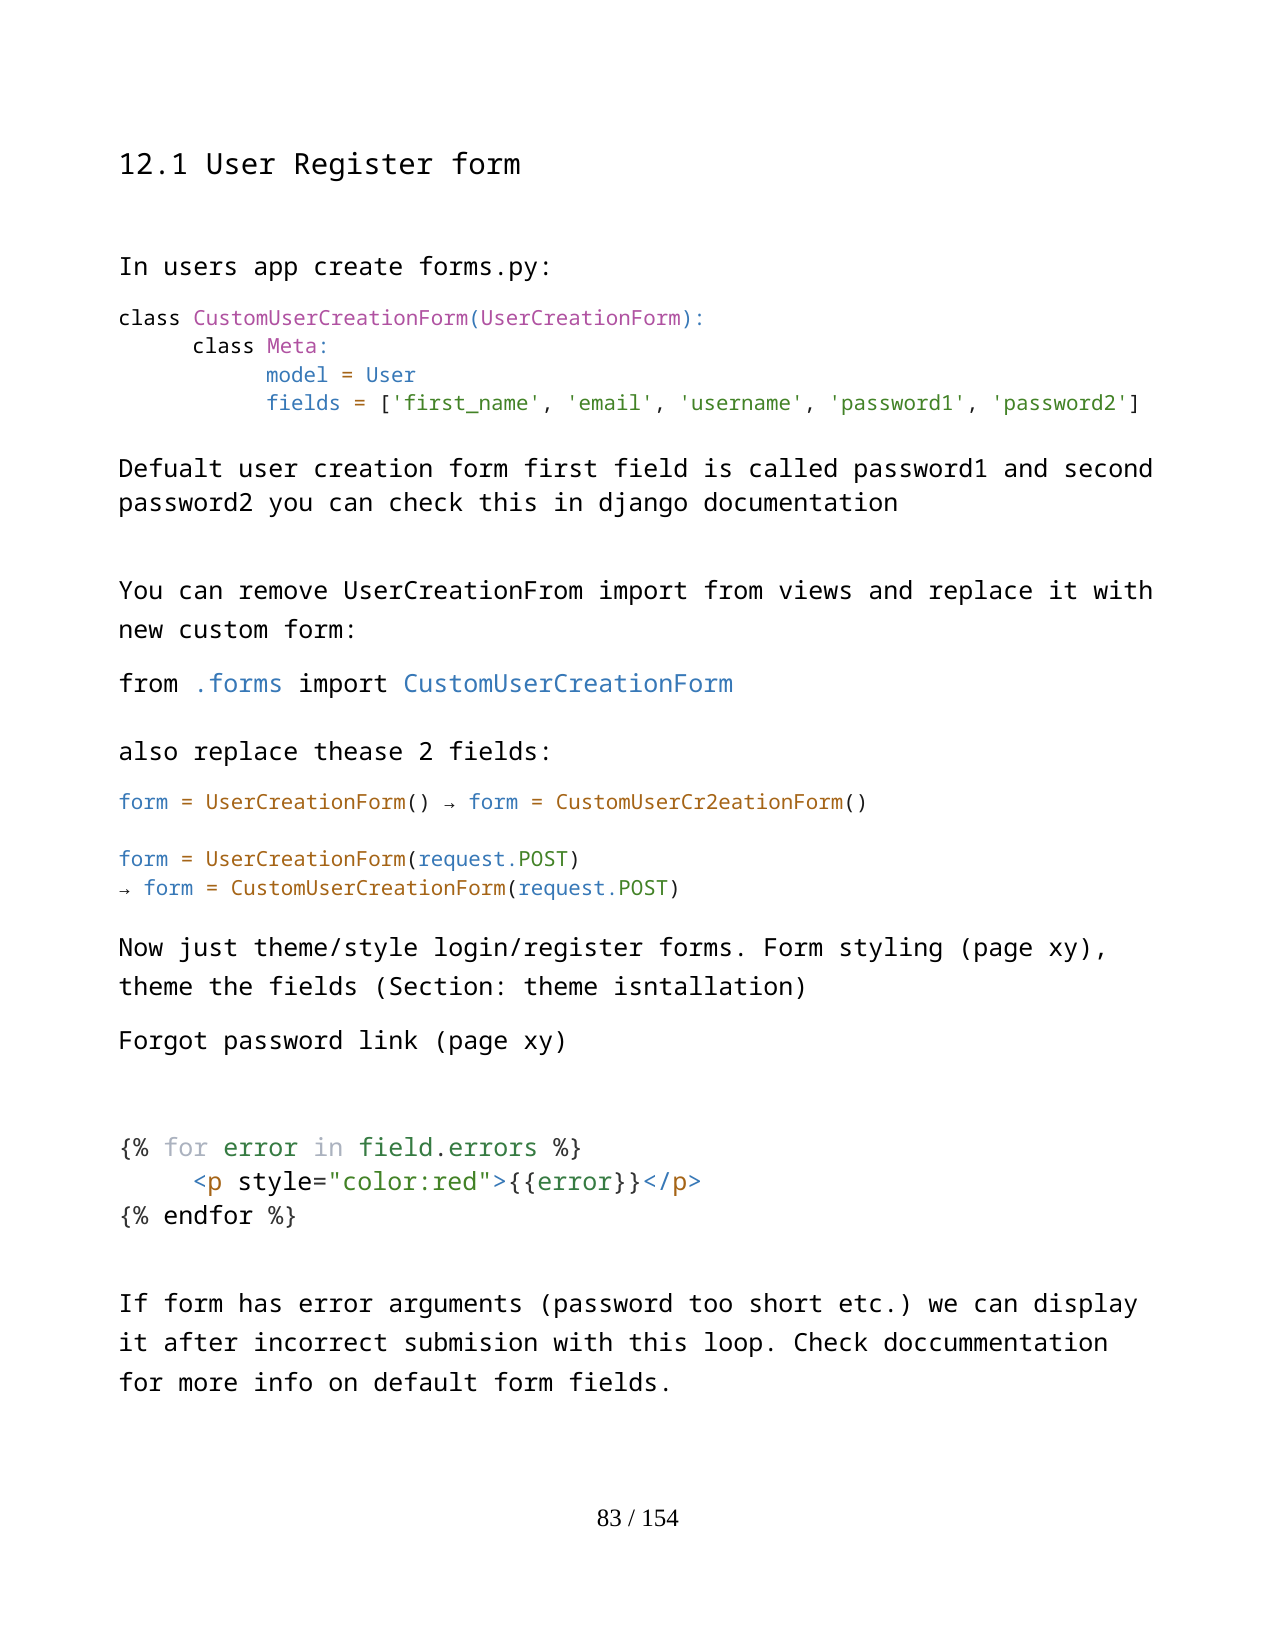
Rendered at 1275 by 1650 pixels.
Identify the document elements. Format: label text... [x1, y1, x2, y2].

text Now just theme/style login/register forms. Form styling (page xy), theme the fields (Section: theme isntallation) [118, 929, 1157, 1003]
text You can remove UserCreationFrom import from views and replace it with new custom form: [118, 572, 1157, 646]
text If form has error arguments (password too short etc.) we can display it after incorrect submision with this loop. Check doccummentation for more info on default form fields. [118, 1286, 1157, 1398]
subtitle 12.1 User Register form [118, 143, 1157, 183]
text Defualt user creation form first field is called password1 and second password2 you can check this in django documentation [118, 451, 1157, 519]
text form = UserCreationForm() → form = CustomUserCr2eationForm() [118, 787, 1157, 816]
text also replace thease 2 fields: [118, 733, 1157, 768]
text model = User [118, 360, 1157, 388]
text Forgot password link (page xy) [118, 1022, 1157, 1056]
text In users app create forms.py: [118, 249, 1157, 283]
text <p style="color:red">{{error}}</p> [118, 1164, 1157, 1198]
text {% endfor %} [118, 1198, 1157, 1232]
text → form = CustomUserCreationForm(request.POST) [118, 873, 1157, 901]
text class Meta: [118, 331, 1157, 360]
text {% for error in field.errors %} [118, 1130, 1157, 1164]
text fields = ['first_name', 'email', 'username', 'password1', 'password2'] [118, 388, 1157, 417]
text class CustomUserCreationForm(UserCreationForm): [118, 303, 1157, 331]
text form = UserCreationForm(request.POST) [118, 844, 1157, 873]
text from .forms import CustomUserCreationForm [118, 665, 1157, 699]
